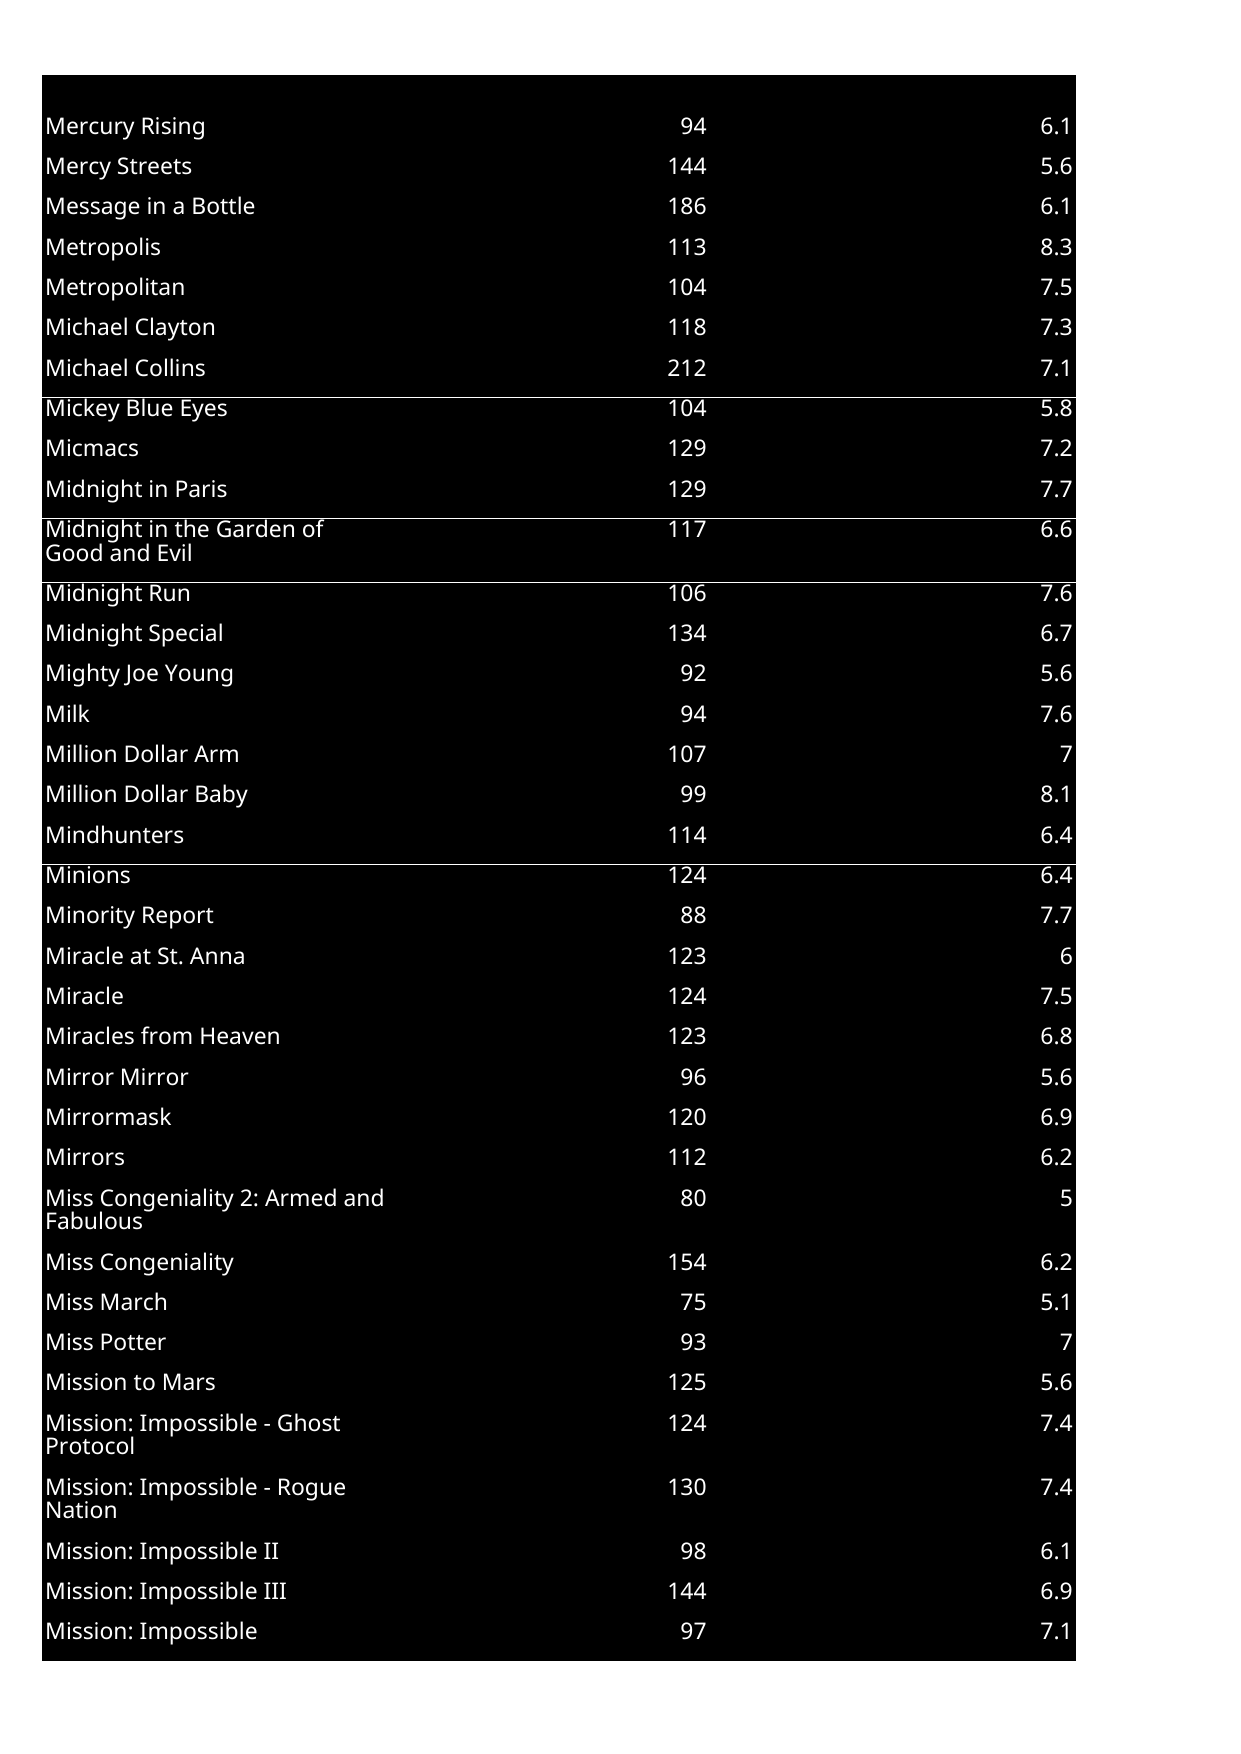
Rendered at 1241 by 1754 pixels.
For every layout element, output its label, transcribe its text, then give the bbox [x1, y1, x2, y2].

table_cell Milk [42, 703, 391, 744]
table_cell 7.7 [709, 478, 1076, 518]
table_cell 5.6 [709, 1066, 1076, 1106]
table_cell 118 [391, 317, 709, 357]
table_cell Midnight Run [42, 583, 391, 623]
table_cell [42, 75, 391, 115]
table_cell 99 [391, 784, 709, 824]
table_cell Million Dollar Baby [42, 784, 391, 824]
table_cell 6.4 [709, 865, 1076, 905]
table_cell 144 [391, 156, 709, 196]
table_cell 5 [709, 1187, 1076, 1251]
table_cell 94 [391, 115, 709, 156]
table_cell 7.3 [709, 317, 1076, 357]
table_cell 6.8 [709, 1026, 1076, 1066]
table_cell 129 [391, 438, 709, 478]
table_cell 7.7 [709, 905, 1076, 945]
table_cell 93 [391, 1332, 709, 1372]
table_cell Minions [42, 865, 391, 905]
table_cell 97 [391, 1621, 709, 1661]
table_cell Miss Congeniality 2: Armed and Fabulous [42, 1187, 391, 1251]
table_cell Mercury Rising [42, 115, 391, 156]
table_cell Micmacs [42, 438, 391, 478]
table_cell 123 [391, 1026, 709, 1066]
table_cell Miss Potter [42, 1332, 391, 1372]
table_cell 7 [709, 1332, 1076, 1372]
table_cell 80 [391, 1187, 709, 1251]
table_cell 186 [391, 196, 709, 236]
table_cell Miracle [42, 986, 391, 1026]
table_cell 154 [391, 1251, 709, 1291]
table_cell 106 [391, 583, 709, 623]
table_cell Mercy Streets [42, 156, 391, 196]
table_cell 7.5 [709, 277, 1076, 317]
table_cell 96 [391, 1066, 709, 1106]
table_cell [391, 75, 709, 115]
table_cell 8.1 [709, 784, 1076, 824]
table_cell Metropolitan [42, 277, 391, 317]
table_cell 6.2 [709, 1147, 1076, 1187]
table_cell Mission to Mars [42, 1372, 391, 1412]
table_cell 120 [391, 1106, 709, 1147]
table_cell Minority Report [42, 905, 391, 945]
table_cell 98 [391, 1540, 709, 1581]
table_cell 144 [391, 1581, 709, 1621]
table_cell 134 [391, 623, 709, 663]
table_cell 92 [391, 663, 709, 703]
table_cell Miss Congeniality [42, 1251, 391, 1291]
table_cell 114 [391, 824, 709, 864]
table_cell [709, 75, 1076, 115]
table_cell 130 [391, 1476, 709, 1540]
table_cell Michael Collins [42, 357, 391, 397]
table_cell Mission: Impossible II [42, 1540, 391, 1581]
table_cell Michael Clayton [42, 317, 391, 357]
table_cell Midnight in Paris [42, 478, 391, 518]
table_cell 113 [391, 236, 709, 277]
table_cell 6.1 [709, 115, 1076, 156]
table_cell 124 [391, 865, 709, 905]
table_cell Miracle at St. Anna [42, 945, 391, 986]
table_cell 7.6 [709, 583, 1076, 623]
table_cell 6.1 [709, 196, 1076, 236]
table_cell 7.2 [709, 438, 1076, 478]
table_cell 125 [391, 1372, 709, 1412]
table_cell Midnight Special [42, 623, 391, 663]
table_cell 6.2 [709, 1251, 1076, 1291]
table_cell Miss March [42, 1291, 391, 1332]
table_cell 7.1 [709, 1621, 1076, 1661]
table_cell 8.3 [709, 236, 1076, 277]
table_cell Mindhunters [42, 824, 391, 864]
table_cell Mission: Impossible - Ghost Protocol [42, 1412, 391, 1476]
table_cell 124 [391, 1412, 709, 1476]
table_cell Midnight in the Garden of Good and Evil [42, 519, 391, 582]
table_cell Mighty Joe Young [42, 663, 391, 703]
table_cell 104 [391, 277, 709, 317]
table_cell 112 [391, 1147, 709, 1187]
table_cell 7.4 [709, 1476, 1076, 1540]
table_cell 6 [709, 945, 1076, 986]
table_cell Mission: Impossible [42, 1621, 391, 1661]
table_cell Message in a Bottle [42, 196, 391, 236]
table_cell 7.6 [709, 703, 1076, 744]
table_cell 5.1 [709, 1291, 1076, 1332]
table_cell Mirror Mirror [42, 1066, 391, 1106]
table_cell Mirrormask [42, 1106, 391, 1147]
table_cell Mirrors [42, 1147, 391, 1187]
table_cell 117 [391, 519, 709, 582]
table_cell Mission: Impossible III [42, 1581, 391, 1621]
table_cell 212 [391, 357, 709, 397]
table_cell 6.6 [709, 519, 1076, 582]
table_cell 5.8 [709, 398, 1076, 438]
table_cell 5.6 [709, 663, 1076, 703]
table_cell 5.6 [709, 156, 1076, 196]
table_cell 7.5 [709, 986, 1076, 1026]
table_cell 104 [391, 398, 709, 438]
table_cell 6.7 [709, 623, 1076, 663]
table_cell 7 [709, 744, 1076, 784]
table_cell 107 [391, 744, 709, 784]
table_cell 7.1 [709, 357, 1076, 397]
table_cell 88 [391, 905, 709, 945]
table_cell Metropolis [42, 236, 391, 277]
table_cell 123 [391, 945, 709, 986]
table_cell 6.9 [709, 1106, 1076, 1147]
table_cell Mission: Impossible - Rogue Nation [42, 1476, 391, 1540]
table_cell 7.4 [709, 1412, 1076, 1476]
table_cell 75 [391, 1291, 709, 1332]
table_cell 6.9 [709, 1581, 1076, 1621]
table_cell Million Dollar Arm [42, 744, 391, 784]
table_cell 6.4 [709, 824, 1076, 864]
table_cell 129 [391, 478, 709, 518]
table_cell 94 [391, 703, 709, 744]
table_cell Mickey Blue Eyes [42, 398, 391, 438]
table_cell 6.1 [709, 1540, 1076, 1581]
table_cell 124 [391, 986, 709, 1026]
table_cell Miracles from Heaven [42, 1026, 391, 1066]
table_cell 5.6 [709, 1372, 1076, 1412]
